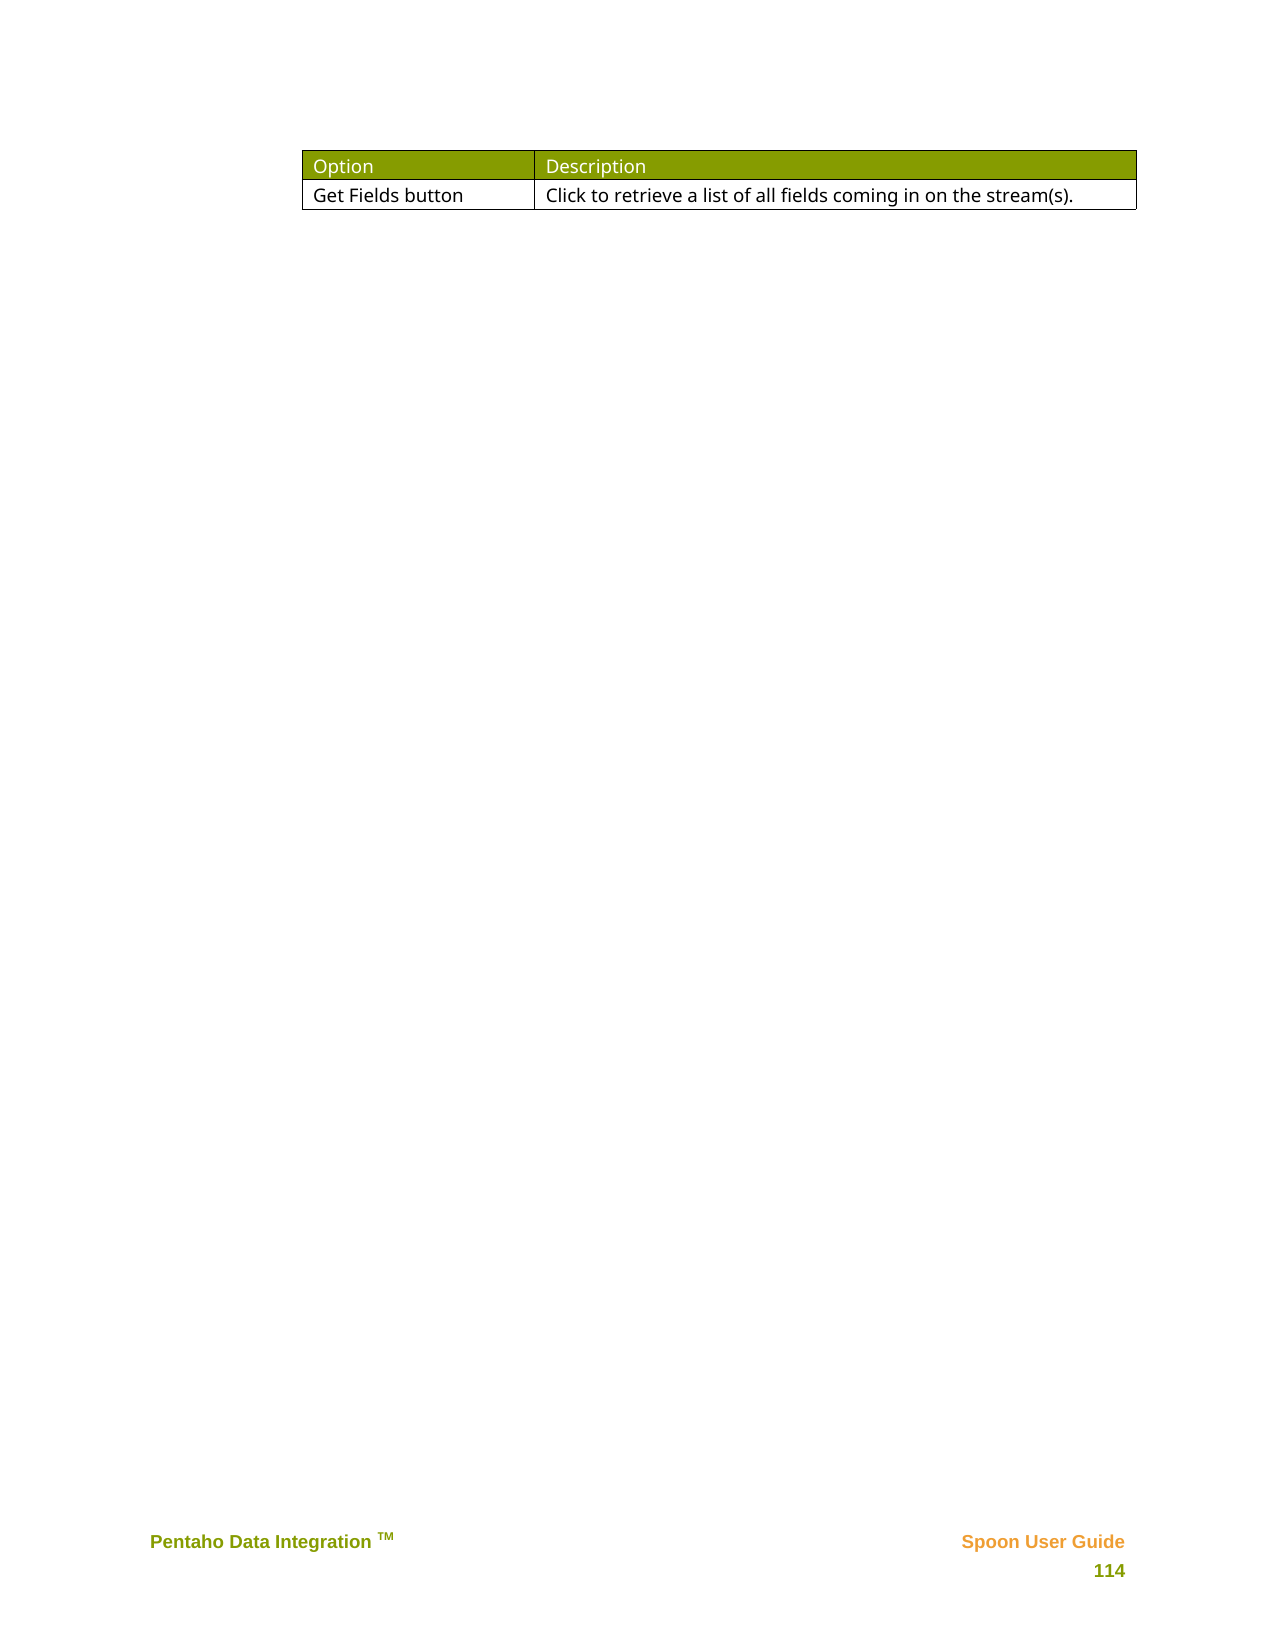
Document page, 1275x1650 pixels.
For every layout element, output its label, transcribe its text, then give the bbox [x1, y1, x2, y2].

table_header Description [535, 151, 1136, 179]
table_header Option [303, 151, 534, 179]
table_cell Get Fields button [303, 180, 534, 208]
table_cell Click to retrieve a list of all fields coming in on the stream(s). [535, 180, 1136, 208]
